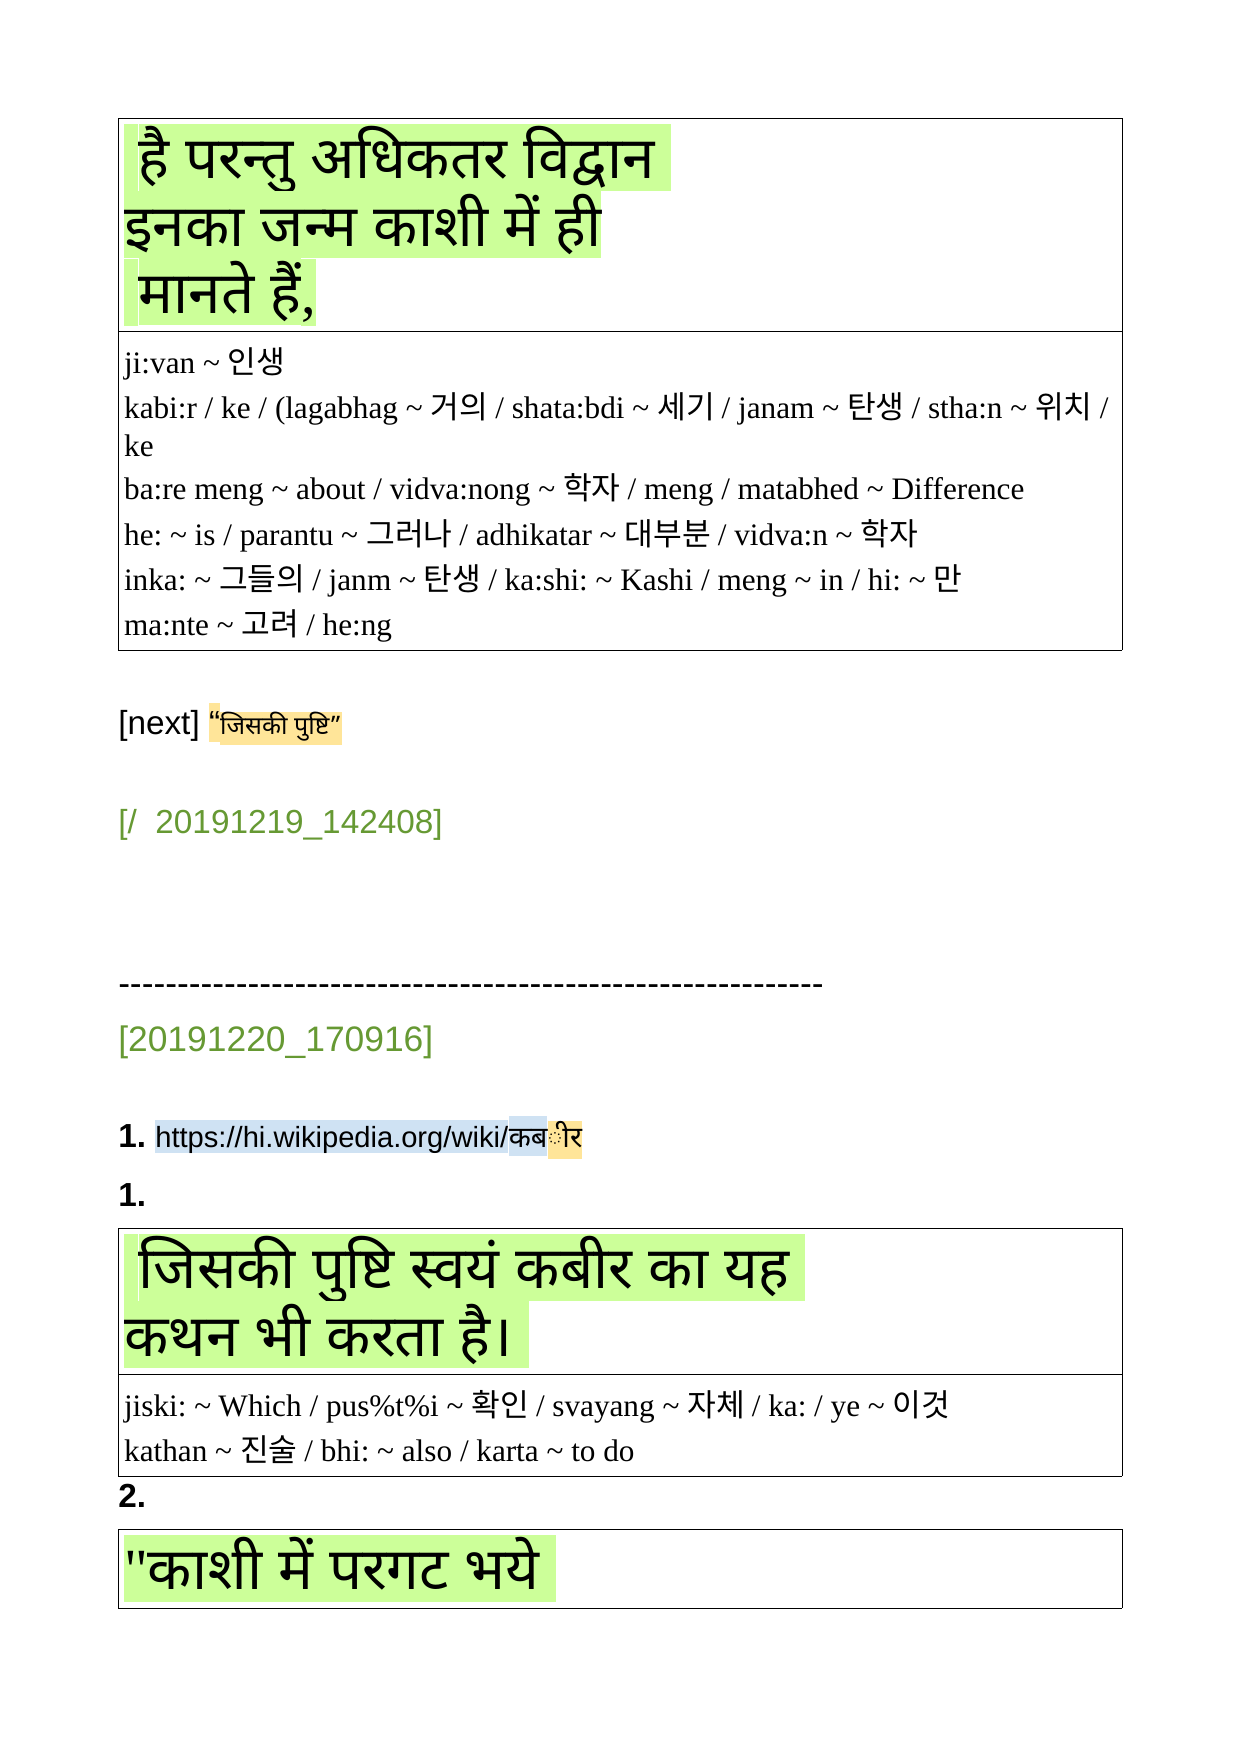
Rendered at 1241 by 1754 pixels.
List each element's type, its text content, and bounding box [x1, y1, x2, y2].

text ------------------------------------------------------------ [118, 962, 1122, 1003]
table_cell jiski: ~ Which / pus%t%i ~ 확인 / svayang ~ 자체 / ka: / ye ~ 이것 kathan ~ 진술 / bhi: ~ also / karta ~ to do [119, 1375, 1122, 1476]
table_cell ji:van ~ 인생 kabi:r / ke / (lagabhag ~ 거의 / shata:bdi ~ 세기 / janam ~ 탄생 / stha:n ~ 위치 / ke ba:re meng ~ about / vidva:nong ~ 학자 / meng / matabhed ~ Difference he: ~ is / parantu ~ 그러나 / adhikatar ~ 대부분 / vidva:n ~ 학자 inka: ~ 그들의 / janm ~ 탄생 / ka:shi: ~ Kashi / meng ~ in / hi: ~ 만 ma:nte ~ 고려 / he:ng [119, 332, 1122, 650]
table_header "काशी में परगट भये [119, 1530, 1122, 1608]
text 1. [118, 1175, 1122, 1214]
table_header जिसकी पुष्टि स्वयं कबीर का यह कथन भी करता है। [119, 1229, 1122, 1374]
text [/ 20191219_142408] [118, 802, 1122, 840]
text 2. [118, 1477, 1122, 1515]
table_header है परन्तु अधिकतर विद्वान इनका जन्म काशी में ही मानते हैं, [119, 119, 1122, 331]
text [next] “जिसकी पुष्टि” [118, 703, 1122, 745]
text 1. https://hi.wikipedia.org/wiki/कबीर [118, 1116, 1122, 1159]
text [20191220_170916] [118, 1018, 1122, 1059]
